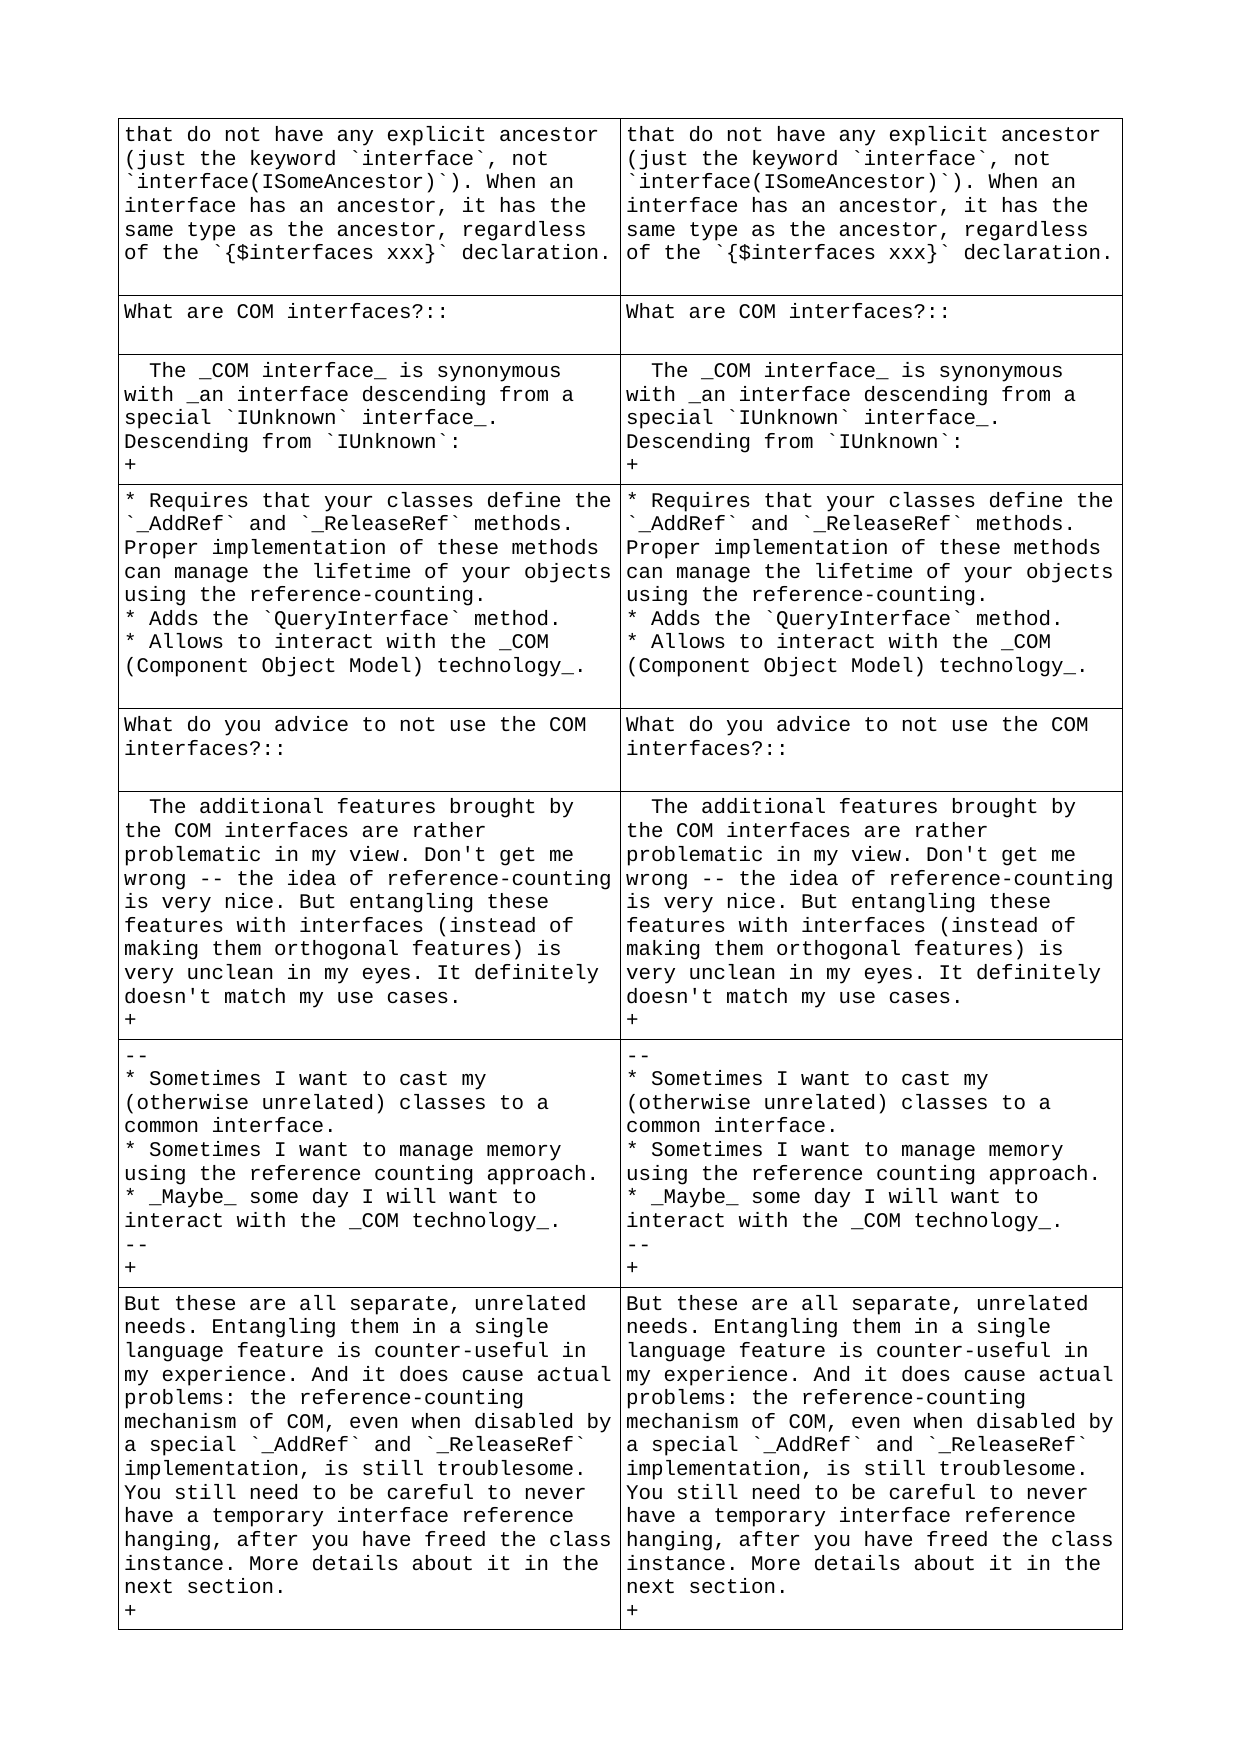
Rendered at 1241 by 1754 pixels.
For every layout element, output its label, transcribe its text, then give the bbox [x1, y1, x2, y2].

table_cell * Requires that your classes define the `_AddRef` and `_ReleaseRef` methods. Proper implementation of these methods can manage the lifetime of your objects using the reference-counting. * Adds the `QueryInterface` method. * Allows to interact with the _COM (Component Object Model) technology_. [621, 485, 1122, 708]
table_cell The additional features brought by the COM interfaces are rather problematic in my view. Don't get me wrong -- the idea of reference-counting is very nice. But entangling these features with interfaces (instead of making them orthogonal features) is very unclean in my eyes. It definitely doesn't match my use cases. + [119, 792, 620, 1039]
table_cell But these are all separate, unrelated needs. Entangling them in a single language feature is counter-useful in my experience. And it does cause actual problems: the reference-counting mechanism of COM, even when disabled by a special `_AddRef` and `_ReleaseRef` implementation, is still troublesome. You still need to be careful to never have a temporary interface reference hanging, after you have freed the class instance. More details about it in the next section. + [119, 1288, 620, 1629]
table_cell The additional features brought by the COM interfaces are rather problematic in my view. Don't get me wrong -- the idea of reference-counting is very nice. But entangling these features with interfaces (instead of making them orthogonal features) is very unclean in my eyes. It definitely doesn't match my use cases. + [621, 792, 1122, 1039]
table_cell -- * Sometimes I want to cast my (otherwise unrelated) classes to a common interface. * Sometimes I want to manage memory using the reference counting approach. * _Maybe_ some day I will want to interact with the _COM technology_. -- + [119, 1040, 620, 1287]
table_cell -- * Sometimes I want to cast my (otherwise unrelated) classes to a common interface. * Sometimes I want to manage memory using the reference counting approach. * _Maybe_ some day I will want to interact with the _COM technology_. -- + [621, 1040, 1122, 1287]
table_cell that do not have any explicit ancestor (just the keyword `interface`, not `interface(ISomeAncestor)`). When an interface has an ancestor, it has the same type as the ancestor, regardless of the `{$interfaces xxx}` declaration. [119, 119, 620, 295]
table_cell The _COM interface_ is synonymous with _an interface descending from a special `IUnknown` interface_. Descending from `IUnknown`: + [119, 355, 620, 484]
table_cell The _COM interface_ is synonymous with _an interface descending from a special `IUnknown` interface_. Descending from `IUnknown`: + [621, 355, 1122, 484]
table_cell What are COM interfaces?:: [119, 296, 620, 354]
table_cell What do you advice to not use the COM interfaces?:: [119, 709, 620, 791]
table_cell What are COM interfaces?:: [621, 296, 1122, 354]
table_cell What do you advice to not use the COM interfaces?:: [621, 709, 1122, 791]
table_cell But these are all separate, unrelated needs. Entangling them in a single language feature is counter-useful in my experience. And it does cause actual problems: the reference-counting mechanism of COM, even when disabled by a special `_AddRef` and `_ReleaseRef` implementation, is still troublesome. You still need to be careful to never have a temporary interface reference hanging, after you have freed the class instance. More details about it in the next section. + [621, 1288, 1122, 1629]
table_cell that do not have any explicit ancestor (just the keyword `interface`, not `interface(ISomeAncestor)`). When an interface has an ancestor, it has the same type as the ancestor, regardless of the `{$interfaces xxx}` declaration. [621, 119, 1122, 295]
table_cell * Requires that your classes define the `_AddRef` and `_ReleaseRef` methods. Proper implementation of these methods can manage the lifetime of your objects using the reference-counting. * Adds the `QueryInterface` method. * Allows to interact with the _COM (Component Object Model) technology_. [119, 485, 620, 708]
